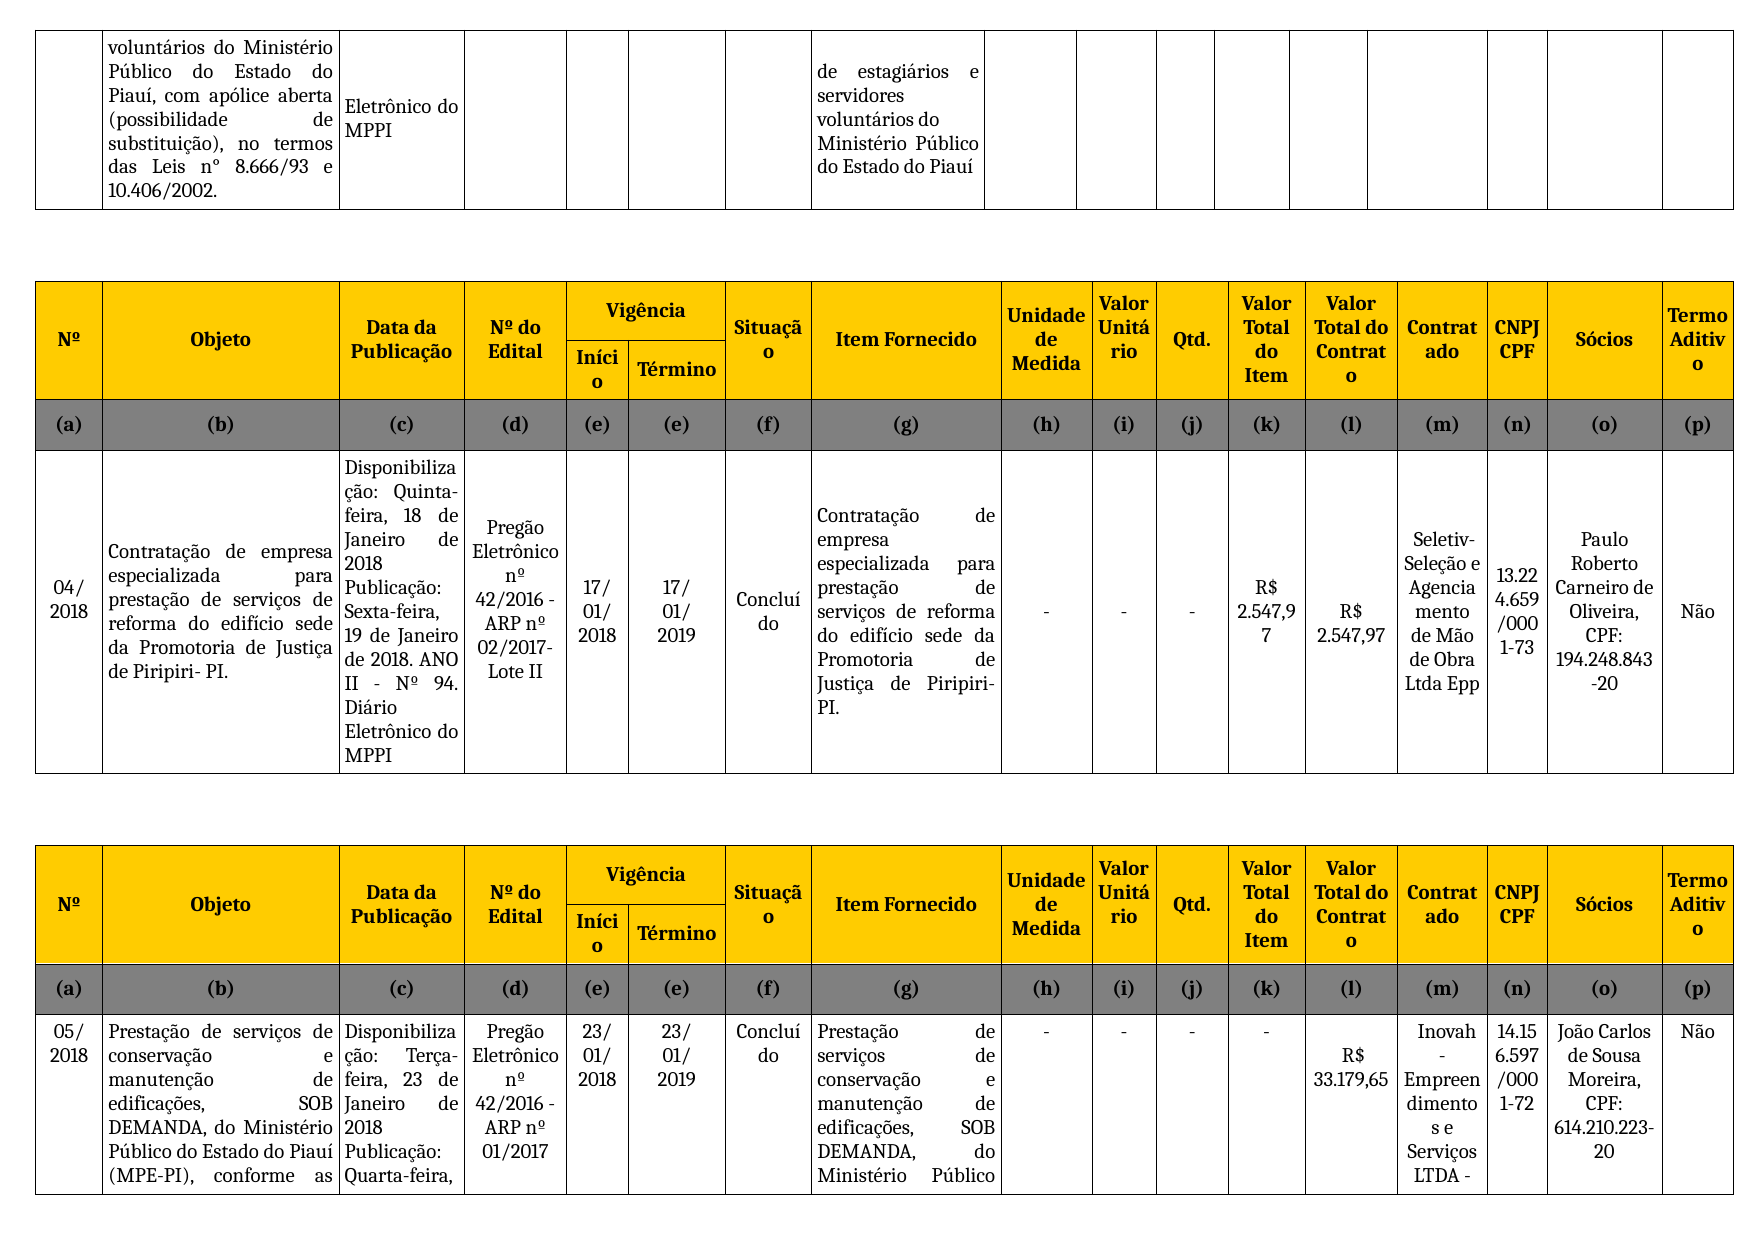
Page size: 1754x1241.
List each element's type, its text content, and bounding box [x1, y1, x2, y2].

table_cell (m) [1398, 400, 1487, 450]
table_cell [1077, 31, 1156, 209]
table_cell (h) [1002, 965, 1092, 1014]
table_header CNPJ CPF [1488, 282, 1547, 399]
table_cell (i) [1093, 965, 1156, 1014]
table_cell [36, 31, 102, 209]
table_cell 14.156.597/0001-72 [1488, 1015, 1547, 1193]
table_header Data da Publicação [340, 282, 464, 399]
table_cell Pregão Eletrônico nº 42/2016 - ARP nº 02/2017- Lote II [465, 451, 566, 773]
table_cell [1368, 31, 1487, 209]
table_header Objeto [103, 846, 339, 963]
table_cell R$ 33.179,65 [1306, 1015, 1397, 1193]
table_cell (g) [812, 400, 1001, 450]
table_cell (n) [1488, 400, 1547, 450]
table_cell (f) [726, 965, 811, 1014]
table_cell (j) [1157, 400, 1228, 450]
table_header Valor Unitário [1093, 282, 1156, 399]
table_cell (d) [465, 965, 566, 1014]
table_cell (p) [1663, 400, 1733, 450]
table_cell [1488, 31, 1547, 209]
table_cell [465, 31, 566, 209]
table_cell Seletiv- Seleção e Agenciamento de Mão de Obra Ltda Epp [1398, 451, 1487, 773]
table_header CNPJ CPF [1488, 846, 1547, 963]
table_cell (h) [1002, 400, 1092, 450]
table_header Contratado [1398, 846, 1487, 963]
table_header Termo Aditivo [1663, 282, 1733, 399]
table_cell Disponibilização: Quinta-feira, 18 de Janeiro de 2018 Publicação: Sexta-feira, 19 de Janeiro de 2018. ANO II - Nº 94. Diário Eletrônico do MPPI [340, 451, 464, 773]
table_cell (n) [1488, 965, 1547, 1014]
table_header Item Fornecido [812, 282, 1001, 399]
table_cell Início [567, 341, 628, 399]
table_cell [629, 31, 725, 209]
table_header Nº [36, 282, 102, 399]
table_cell (a) [36, 400, 102, 450]
table_cell (e) [567, 965, 628, 1014]
table_cell [1290, 31, 1367, 209]
table_header Sócios [1548, 846, 1662, 963]
table_header Data da Publicação [340, 846, 464, 963]
table_cell Contratação de empresa especializada para prestação de serviços de reforma do edifício sede da Promotoria de Justiça de Piripiri- PI. [812, 451, 1001, 773]
table_cell (k) [1229, 400, 1305, 450]
table_cell R$ 2.547,97 [1229, 451, 1305, 773]
table_cell 13.224.659/0001-73 [1488, 451, 1547, 773]
table_cell - [1093, 451, 1156, 773]
table_cell (p) [1663, 965, 1733, 1014]
table_cell (d) [465, 400, 566, 450]
table_cell (c) [340, 400, 464, 450]
table_header Nº [36, 846, 102, 963]
table_cell (b) [103, 965, 339, 1014]
table_cell (o) [1548, 400, 1662, 450]
table_cell Eletrônico do MPPI [340, 31, 464, 209]
table_cell voluntários do Ministério Público do Estado do Piauí, com apólice aberta (possibilidade de substituição), no termos das Leis n° 8.666/93 e 10.406/2002. [103, 31, 339, 209]
table_header Termo Aditivo [1663, 846, 1733, 963]
table_header Valor Unitário [1093, 846, 1156, 963]
table_header Valor Total do Contrato [1306, 846, 1397, 963]
table_cell (e) [629, 400, 725, 450]
table_cell Término [629, 341, 725, 399]
table_header Qtd. [1157, 846, 1228, 963]
table_cell Paulo Roberto Carneiro de Oliveira, CPF: 194.248.843-20 [1548, 451, 1662, 773]
table_cell (i) [1093, 400, 1156, 450]
table_header Unidade de Medida [1002, 846, 1092, 963]
table_cell [726, 31, 811, 209]
table_cell Contratação de empresa especializada para prestação de serviços de reforma do edifício sede da Promotoria de Justiça de Piripiri- PI. [103, 451, 339, 773]
table_header Vigência [567, 282, 725, 340]
table_cell [1663, 31, 1733, 209]
table_cell - [1157, 451, 1228, 773]
table_cell [567, 31, 628, 209]
table_header Nº do Edital [465, 282, 566, 399]
table_cell Inovah - Empreendimentos e Serviços LTDA [1398, 1015, 1487, 1193]
table_cell - [1093, 1015, 1156, 1193]
table_cell 17/ 01/ 2019 [629, 451, 725, 773]
table_cell (o) [1548, 965, 1662, 1014]
table_cell - [1229, 1015, 1305, 1193]
table_header Qtd. [1157, 282, 1228, 399]
table_cell (l) [1306, 965, 1397, 1014]
table_cell - [1002, 1015, 1092, 1193]
table_cell João Carlos de Sousa Moreira, CPF: 614.210.223-20 [1548, 1015, 1662, 1193]
table_cell Concluído [726, 451, 811, 773]
table_header Unidade de Medida [1002, 282, 1092, 399]
table_header Vigência [567, 846, 725, 904]
table_cell [1215, 31, 1289, 209]
table_header Item Fornecido [812, 846, 1001, 963]
table_cell Início [567, 905, 628, 963]
table_cell [985, 31, 1076, 209]
table_cell de estagiários e servidores voluntários do Ministério Público do Estado do Piauí [812, 31, 984, 209]
table_cell - [1002, 451, 1092, 773]
table_cell 04/ 2018 [36, 451, 102, 773]
table_header Objeto [103, 282, 339, 399]
table_cell (f) [726, 400, 811, 450]
table_cell (j) [1157, 965, 1228, 1014]
table_cell (c) [340, 965, 464, 1014]
table_cell (l) [1306, 400, 1397, 450]
table_cell Pregão Eletrônico nº 42/2016 - ARP nº 01/2017 [465, 1015, 566, 1193]
table_cell [1157, 31, 1214, 209]
table_cell (g) [812, 965, 1001, 1014]
table_cell (k) [1229, 965, 1305, 1014]
table_header Contratado [1398, 282, 1487, 399]
table_cell Disponibilização: Terça-feira, 23 de Janeiro de 2018 Publicação: Quarta-feira, [340, 1015, 464, 1193]
table_cell (e) [567, 400, 628, 450]
table_cell Não [1663, 1015, 1733, 1193]
table_cell 05/ 2018 [36, 1015, 102, 1193]
table_cell (a) [36, 965, 102, 1014]
table_cell (b) [103, 400, 339, 450]
table_header Valor Total do Item [1229, 846, 1305, 963]
table_header Situação [726, 846, 811, 963]
table_cell 23/ 01/ 2019 [629, 1015, 725, 1193]
table_cell Concluído [726, 1015, 811, 1193]
table_cell [1548, 31, 1662, 209]
table_cell - [1157, 1015, 1228, 1193]
table_cell R$ 2.547,97 [1306, 451, 1397, 773]
table_cell 23/ 01/ 2018 [567, 1015, 628, 1193]
table_header Valor Total do Item [1229, 282, 1305, 399]
table_cell 17/ 01/ 2018 [567, 451, 628, 773]
table_cell Não [1663, 451, 1733, 773]
table_header Nº do Edital [465, 846, 566, 963]
table_cell (e) [629, 965, 725, 1014]
table_header Situação [726, 282, 811, 399]
table_cell (m) [1398, 965, 1487, 1014]
table_header Valor Total do Contrato [1306, 282, 1397, 399]
table_header Sócios [1548, 282, 1662, 399]
table_cell Término [629, 905, 725, 963]
table_cell Prestação de serviços de conservação e manutenção de edificações, SOB DEMANDA, do Ministério Público do Estado do Piauí (MPE-PI), conforme as [103, 1015, 339, 1193]
table_cell Prestação de serviços de conservação e manutenção de edificações, SOB DEMANDA, do Ministério Público [812, 1015, 1001, 1193]
